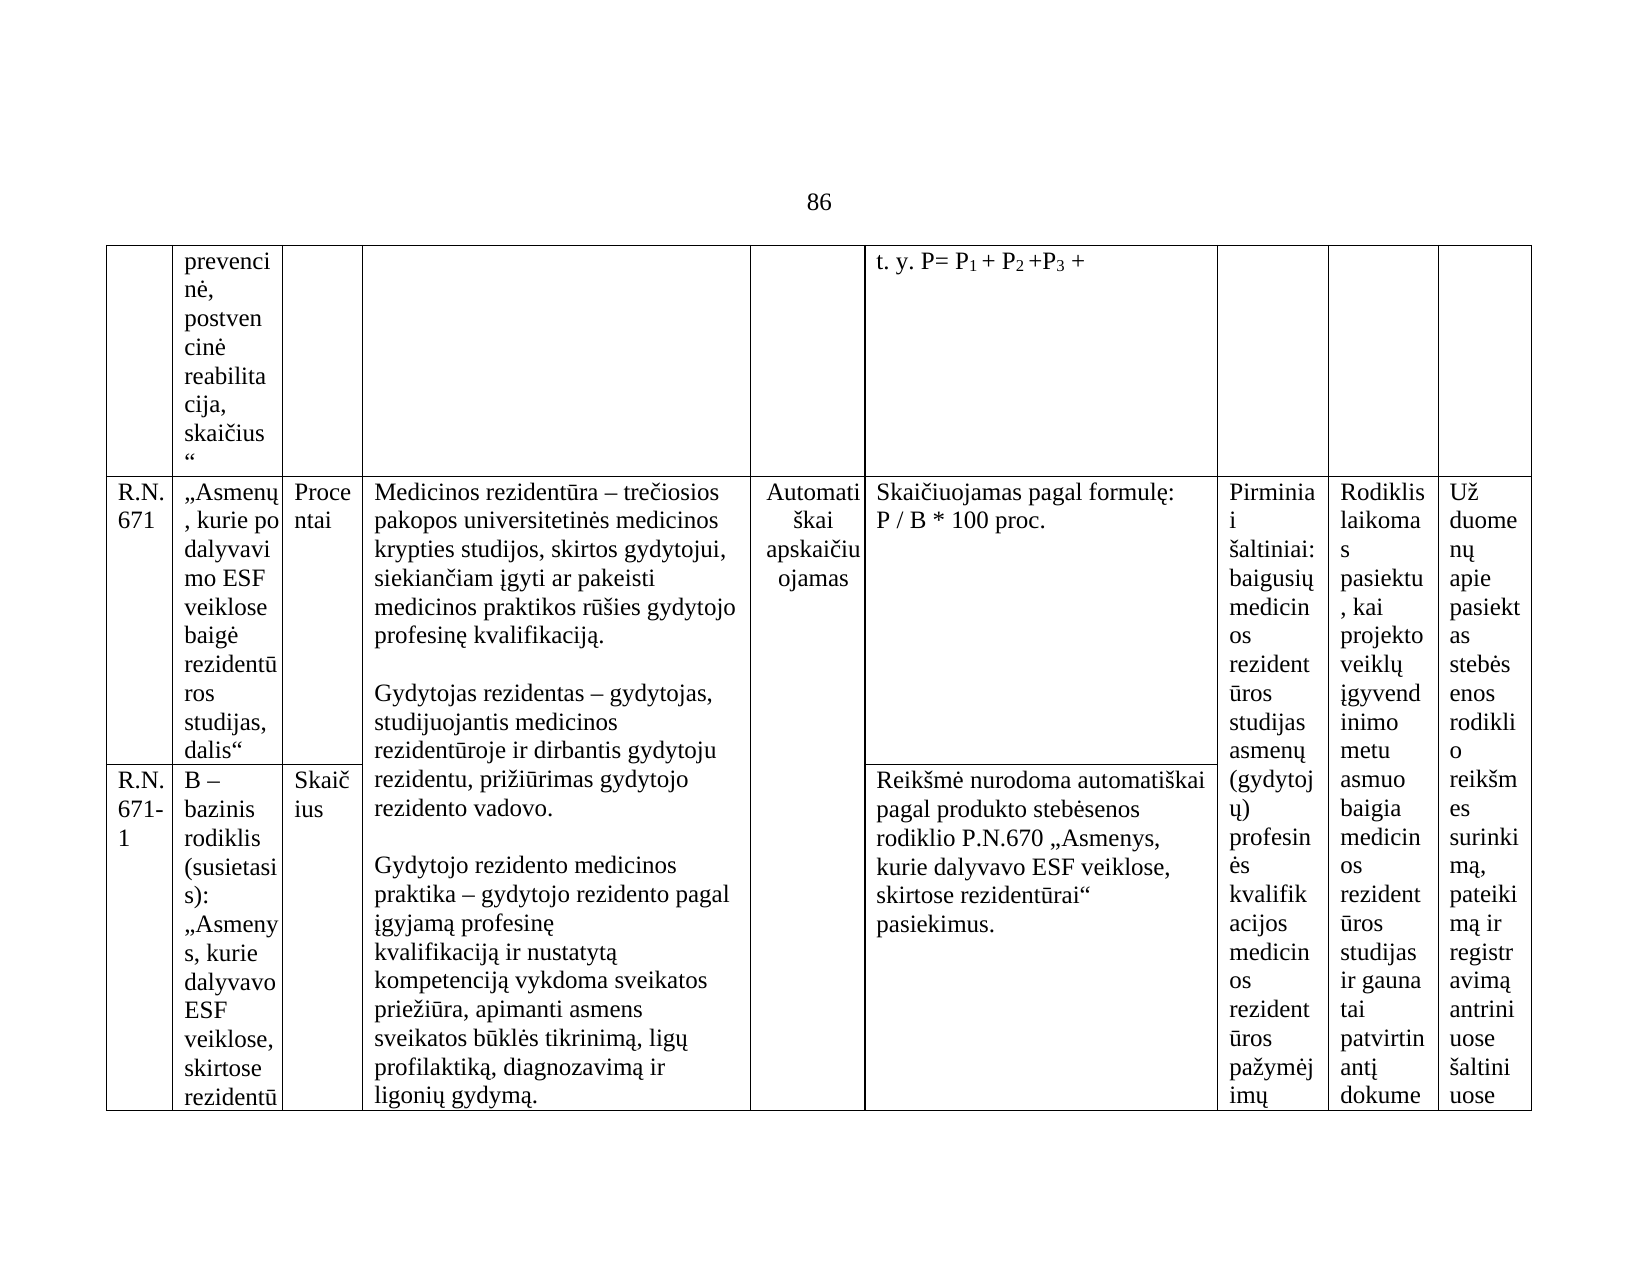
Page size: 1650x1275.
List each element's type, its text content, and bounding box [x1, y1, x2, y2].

table_cell [751, 246, 864, 476]
table_cell „Asmenų, kurie po dalyvavimo ESF veiklose baigė rezidentūros studijas, dalis“ [173, 477, 282, 764]
table_cell [1329, 246, 1438, 476]
table_cell t. y. P= P1 + P2 +P3 + [866, 246, 1217, 476]
table_cell B – bazinis rodiklis (susietasis): „Asmenys, kurie dalyvavo ESF veiklose, skirtose rezidentū [173, 765, 282, 1110]
table_cell [1439, 246, 1531, 476]
table_cell R.N.671-1 [107, 765, 172, 1110]
table_cell Medicinos rezidentūra – trečiosios pakopos universitetinės medicinos krypties studijos, skirtos gydytojui, siekiančiam įgyti ar pakeisti medicinos praktikos rūšies gydytojo profesinę kvalifikaciją. Gydytojas rezidentas – gydytojas, studijuojantis medicinos rezidentūroje ir dirbantis gydytoju rezidentu, prižiūrimas gydytojo rezidento vadovo. Gydytojo rezidento medicinos praktika – gydytojo rezidento pagal įgyjamą profesinę kvalifikaciją ir nustatytą kompetenciją vykdoma sveikatos priežiūra, apimanti asmens sveikatos būklės tikrinimą, ligų profilaktiką, diagnozavimą ir ligonių gydymą. [363, 477, 750, 1110]
table_cell [1218, 246, 1328, 476]
table_cell Pirminiai šaltiniai: baigusių medicinos rezidentūros studijas asmenų (gydytojų) profesinės kvalifikacijos medicinos rezidentūros pažymėjimų [1218, 477, 1328, 1110]
table_cell prevencinė, postvencinė reabilitacija, skaičius“ [173, 246, 282, 476]
table_cell Už duomenų apie pasiektas stebėsenos rodiklio reikšmes surinkimą, pateikimą ir registravimą antriniuose šaltiniuose [1439, 477, 1531, 1110]
table_cell [363, 246, 750, 476]
table_cell Rodiklis laikomas pasiektu, kai projekto veiklų įgyvendinimo metu asmuo baigia medicinos rezidentūros studijas ir gauna tai patvirtinantį dokume [1329, 477, 1438, 1110]
table_cell Skaičiuojamas pagal formulę: P / B * 100 proc. [866, 477, 1217, 764]
table_cell Procentai [283, 477, 362, 764]
table_cell Reikšmė nurodoma automatiškai pagal produkto stebėsenos rodiklio P.N.670 „Asmenys, kurie dalyvavo ESF veiklose, skirtose rezidentūrai“ pasiekimus. [866, 765, 1217, 1110]
table_cell Skaičius [283, 765, 362, 1110]
table_cell [283, 246, 362, 476]
table_cell R.N.671 [107, 477, 172, 764]
table_cell Automatiškai apskaičiuojamas [751, 477, 864, 1110]
table_cell [107, 246, 172, 476]
